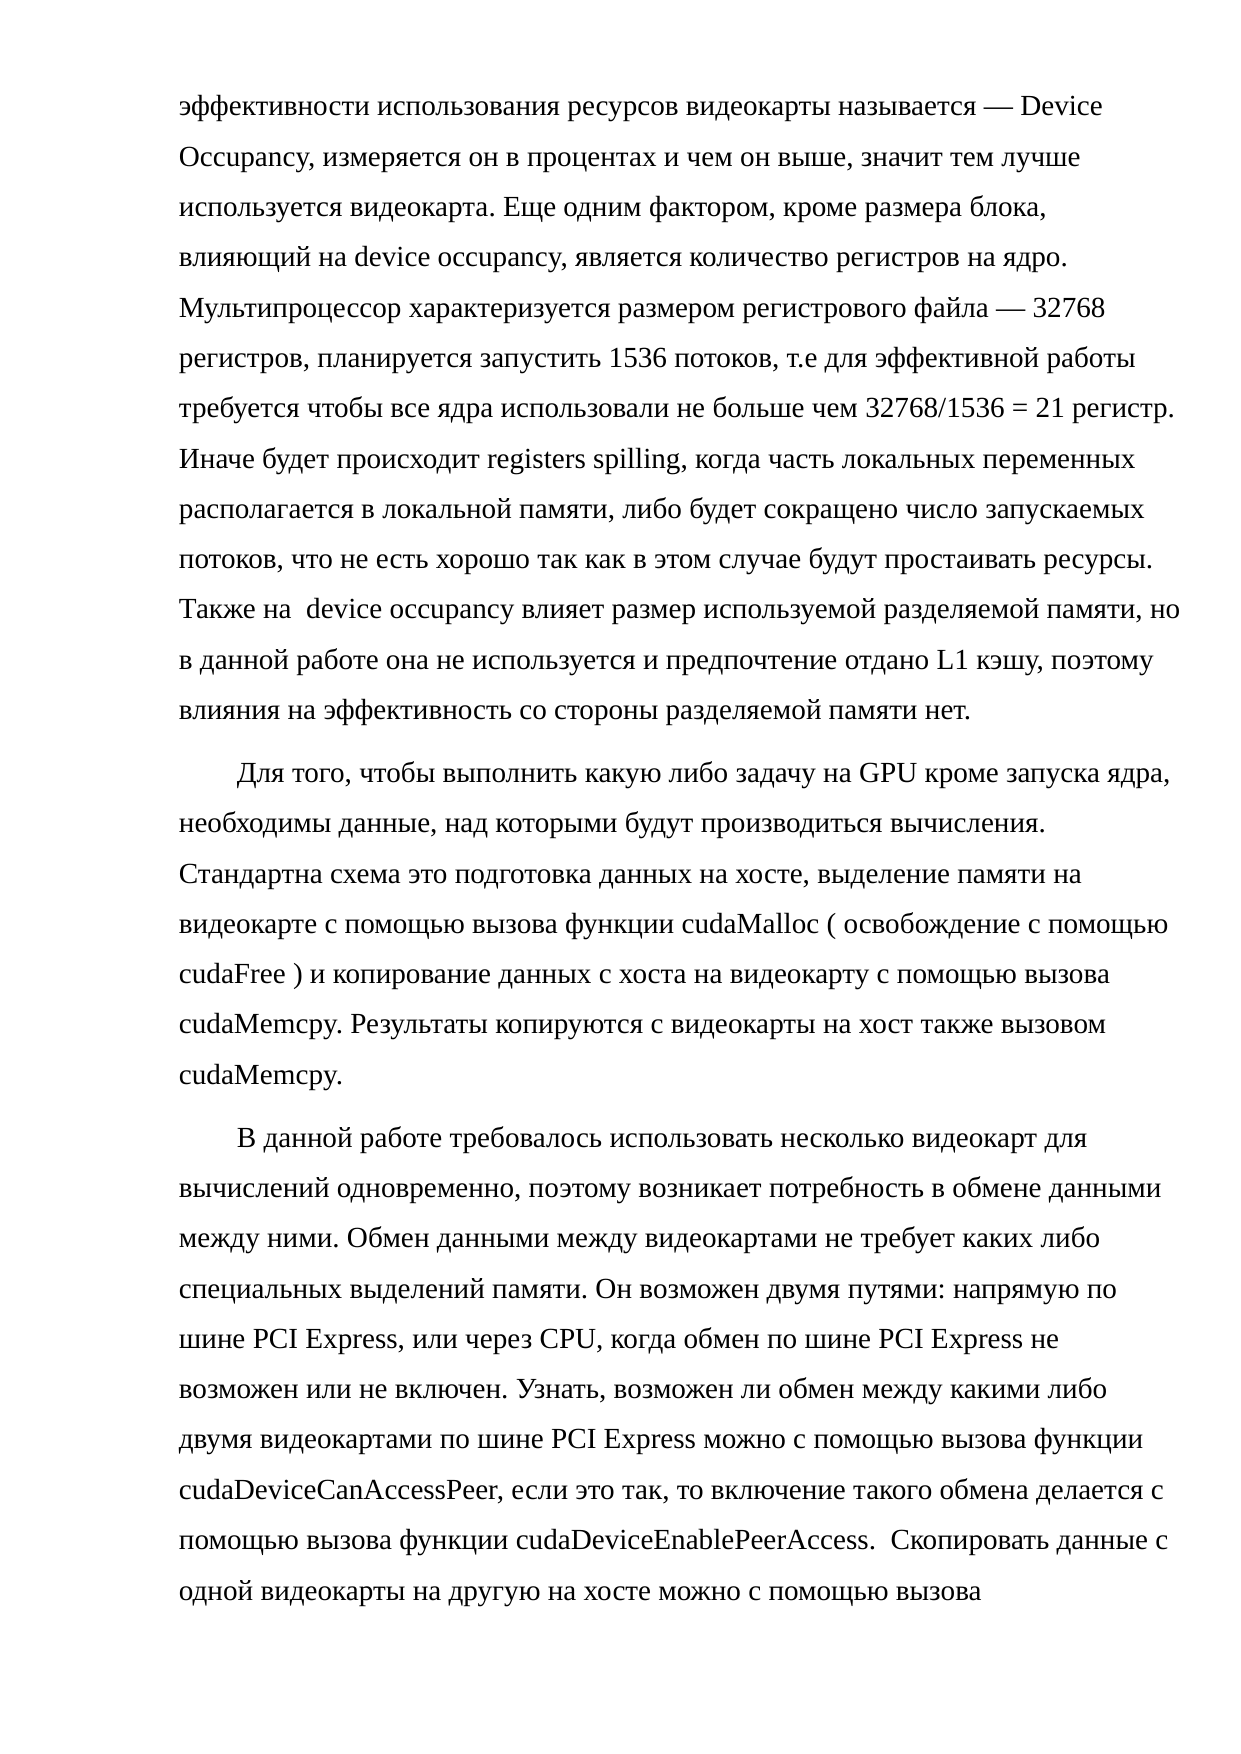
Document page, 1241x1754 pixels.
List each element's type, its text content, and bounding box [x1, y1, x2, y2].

text В данной работе требовалось использовать несколько видеокарт для вычислений одновременно, поэтому возникает потребность в обмене данными между ними. Обмен данными между видеокартами не требует каких либо специальных выделений памяти. Он возможен двумя путями: напрямую по шине PCI Express, или через CPU, когда обмен по шине PCI Express не возможен или не включен. Узнать, возможен ли обмен между какими либо двумя видеокартами по шине PCI Express можно с помощью вызова функции cudaDeviceCanAccessPeer, если это так, то включение такого обмена делается с помощью вызова функции cudaDeviceEnablePeerAccess. Скопировать данные с одной видеокарты на другую на хосте можно с помощью вызова [179, 1120, 1181, 1606]
list эффективности использования ресурсов видеокарты называется — Device Occupancy, измеряется он в процентах и чем он выше, значит тем лучше используется видеокарта. Еще одним фактором, кроме размера блока, влияющий на device occupancy, является количество регистров на ядро. Мультипроцессор характеризуется размером регистрового файла — 32768 регистров, планируется запустить 1536 потоков, т.е для эффективной работы требуется чтобы все ядра использовали не больше чем 32768/1536 = 21 регистр. Иначе будет происходит registers spilling, когда часть локальных переменных располагается в локальной памяти, либо будет сокращено число запускаемых потоков, что не есть хорошо так как в этом случае будут простаивать ресурсы. Также на device occupancy влияет размер используемой разделяемой памяти, но в данной работе она не используется и предпочтение отдано L1 кэшу, поэтому влияния на эффективность со стороны разделяемой памяти нет. [179, 88, 1181, 726]
text Для того, чтобы выполнить какую либо задачу на GPU кроме запуска ядра, необходимы данные, над которыми будут производиться вычисления. Стандартна схема это подготовка данных на хосте, выделение памяти на видеокарте с помощью вызова функции cudaMalloc ( освобождение с помощью cudaFree ) и копирование данных с хоста на видеокарту с помощью вызова cudaMemcpy. Результаты копируются с видеокарты на хост также вызовом cudaMemcpy. [179, 755, 1181, 1091]
